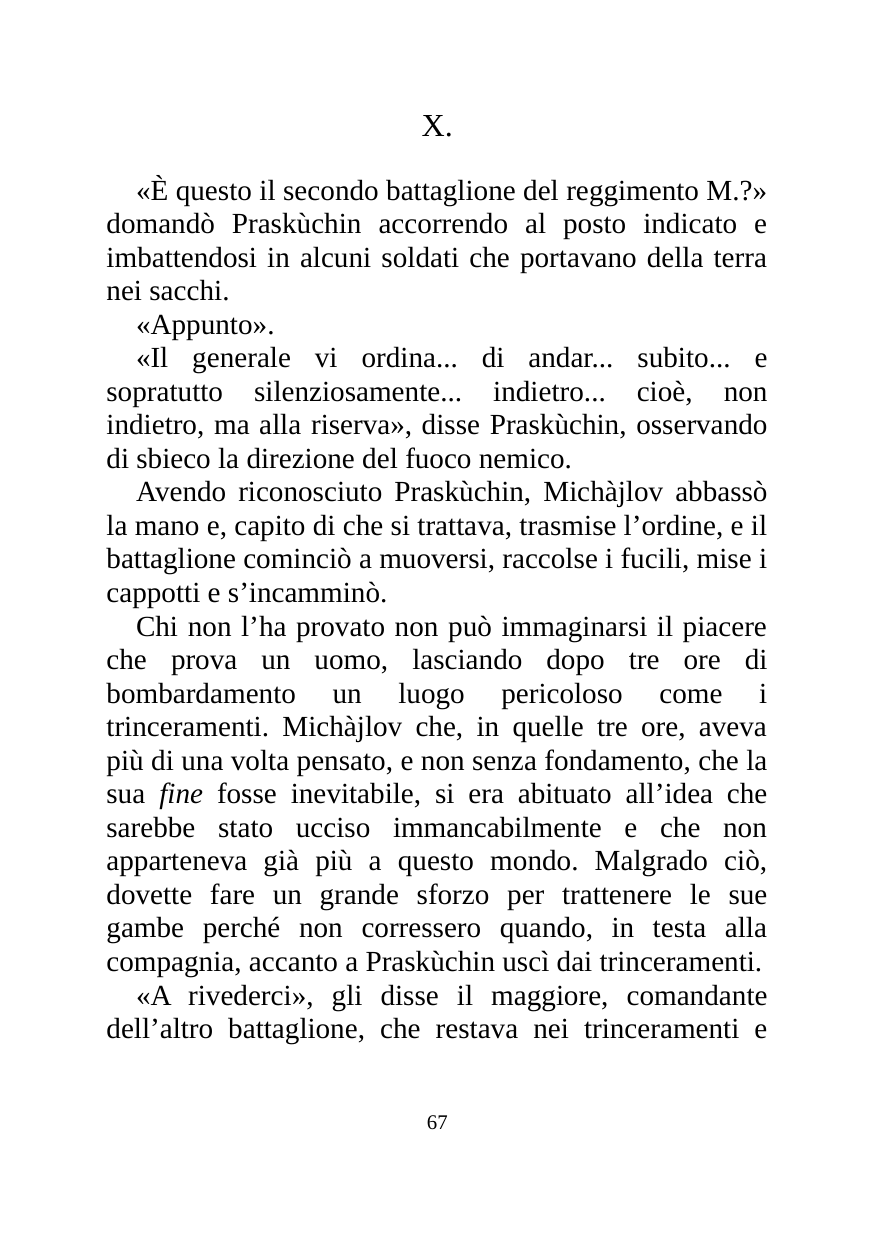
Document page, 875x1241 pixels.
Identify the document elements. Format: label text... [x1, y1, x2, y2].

text Avendo riconosciuto Praskùchin, Michàjlov abbassò la mano e, capito di che si trattava, trasmise l’ordine, e il battaglione cominciò a muoversi, raccolse i fucili, mise i cappotti e s’incamminò. [106, 474, 768, 609]
text «Il generale vi ordina... di andar... subito... e sopratutto silenziosamente... indietro... cioè, non indietro, ma alla riserva», disse Praskùchin, osservando di sbieco la direzione del fuoco nemico. [106, 340, 768, 474]
text «È questo il secondo battaglione del reggimento M.?» domandò Praskùchin accorrendo al posto indicato e imbattendosi in alcuni soldati che portavano della terra nei sacchi. [106, 173, 768, 307]
subtitle X. [106, 106, 768, 143]
text «A rivederci», gli disse il maggiore, comandante dell’altro battaglione, che restava nei trinceramenti e [106, 978, 768, 1045]
text Chi non l’ha provato non può immaginarsi il piacere che prova un uomo, lasciando dopo tre ore di bombardamento un luogo pericoloso come i trinceramenti. Michàjlov che, in quelle tre ore, aveva più di una volta pensato, e non senza fondamento, che la sua fine fosse inevitabile, si era abituato all’idea che sarebbe stato ucciso immancabilmente e che non apparteneva già più a questo mondo. Malgrado ciò, dovette fare un grande sforzo per trattenere le sue gambe perché non corressero quando, in testa alla compagnia, accanto a Praskùchin uscì dai trinceramenti. [106, 609, 768, 978]
text «Appunto». [106, 307, 768, 340]
